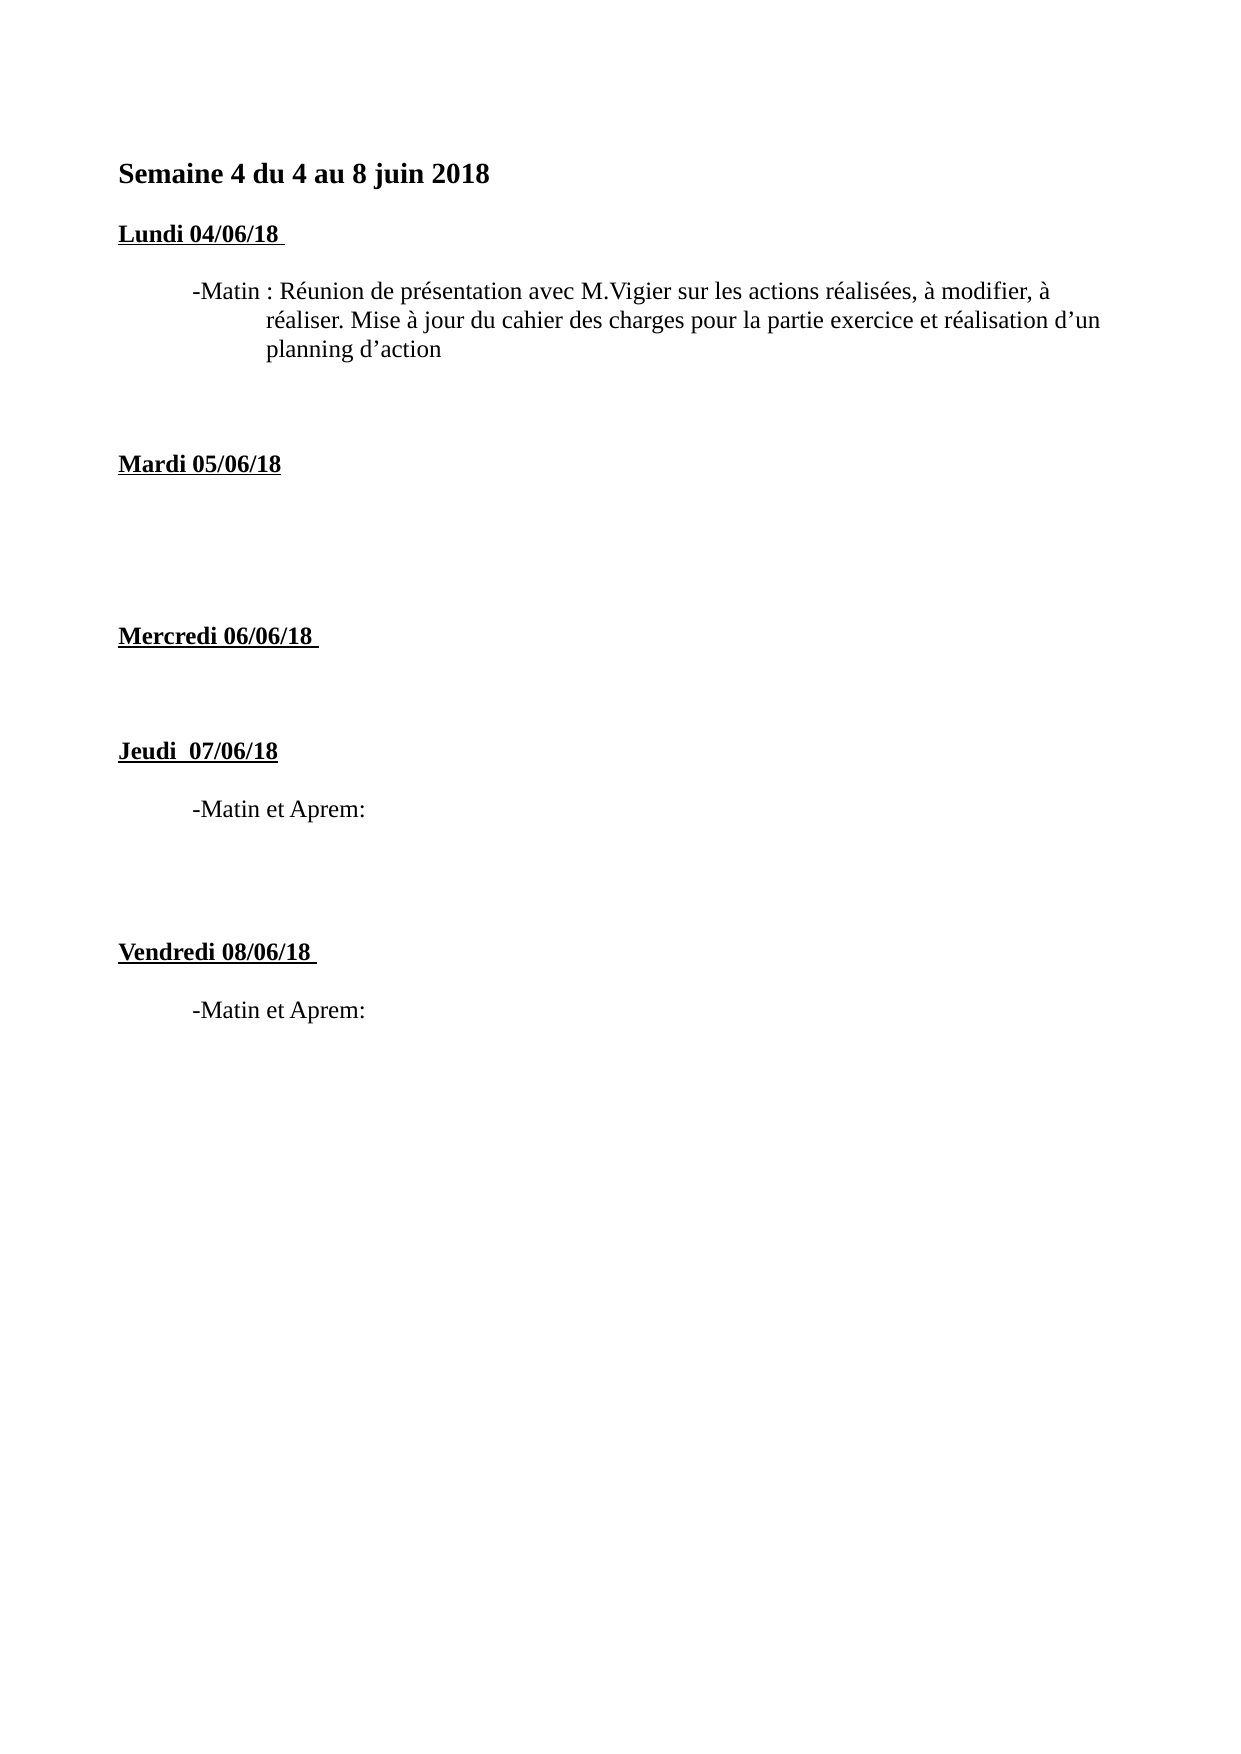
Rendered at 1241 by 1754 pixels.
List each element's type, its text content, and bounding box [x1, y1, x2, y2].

text Semaine 4 du 4 au 8 juin 2018 [118, 156, 1122, 190]
text Mercredi 06/06/18 [118, 621, 1122, 650]
text -Matin et Aprem: [118, 995, 1122, 1024]
text Jeudi 07/06/18 [118, 736, 1122, 765]
text Vendredi 08/06/18 [118, 937, 1122, 966]
text -Matin et Aprem: [118, 794, 1122, 822]
text Mardi 05/06/18 [118, 449, 1122, 477]
text Lundi 04/06/18 [118, 219, 1122, 247]
text -Matin : Réunion de présentation avec M.Vigier sur les actions réalisées, à modifier, à réaliser. Mise à jour du cahier des charges pour la partie exercice et réalisation d’un planning d’action [118, 276, 1122, 362]
